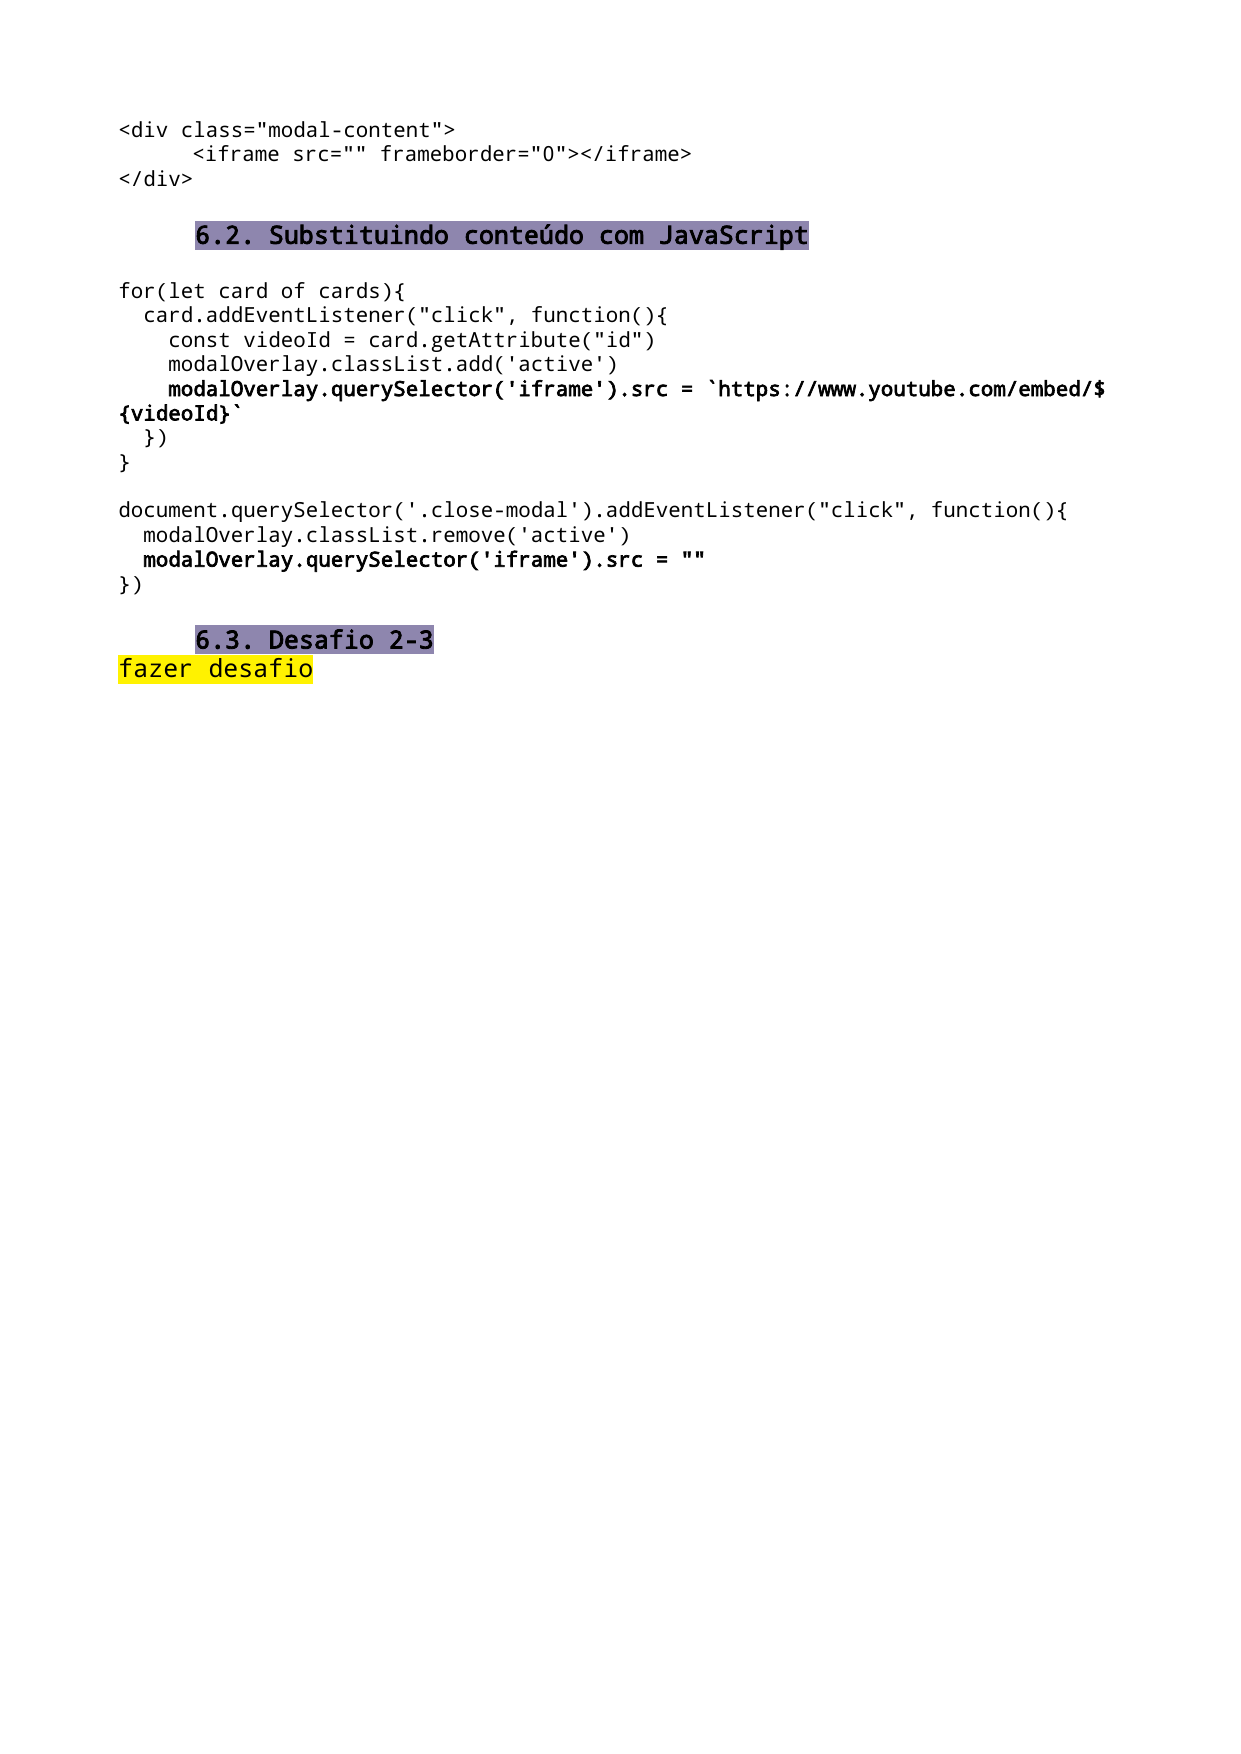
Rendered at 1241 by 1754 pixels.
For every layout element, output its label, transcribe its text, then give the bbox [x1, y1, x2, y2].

text modalOverlay.classList.add('active') [118, 352, 1122, 377]
text <div class="modal-content"> [118, 118, 1122, 142]
text card.addEventListener("click", function(){ [118, 303, 1122, 328]
text </div> [118, 167, 1122, 191]
text <iframe src="" frameborder="0"></iframe> [118, 142, 1122, 167]
text fazer desafio [118, 654, 1122, 684]
text const videoId = card.getAttribute("id") [118, 328, 1122, 352]
text for(let card of cards){ [118, 279, 1122, 303]
text } [118, 450, 1122, 474]
text document.querySelector('.close-modal').addEventListener("click", function(){ [118, 498, 1122, 523]
text modalOverlay.querySelector('iframe').src = `https://www.youtube.com/embed/${videoId}` [118, 377, 1122, 425]
text }) [118, 572, 1122, 596]
list Substituindo conteúdo com JavaScript [269, 221, 1122, 250]
text modalOverlay.classList.remove('active') [118, 523, 1122, 547]
text }) [118, 425, 1122, 450]
list Desafio 2-3 [269, 625, 1122, 654]
text modalOverlay.querySelector('iframe').src = "" [118, 547, 1122, 572]
